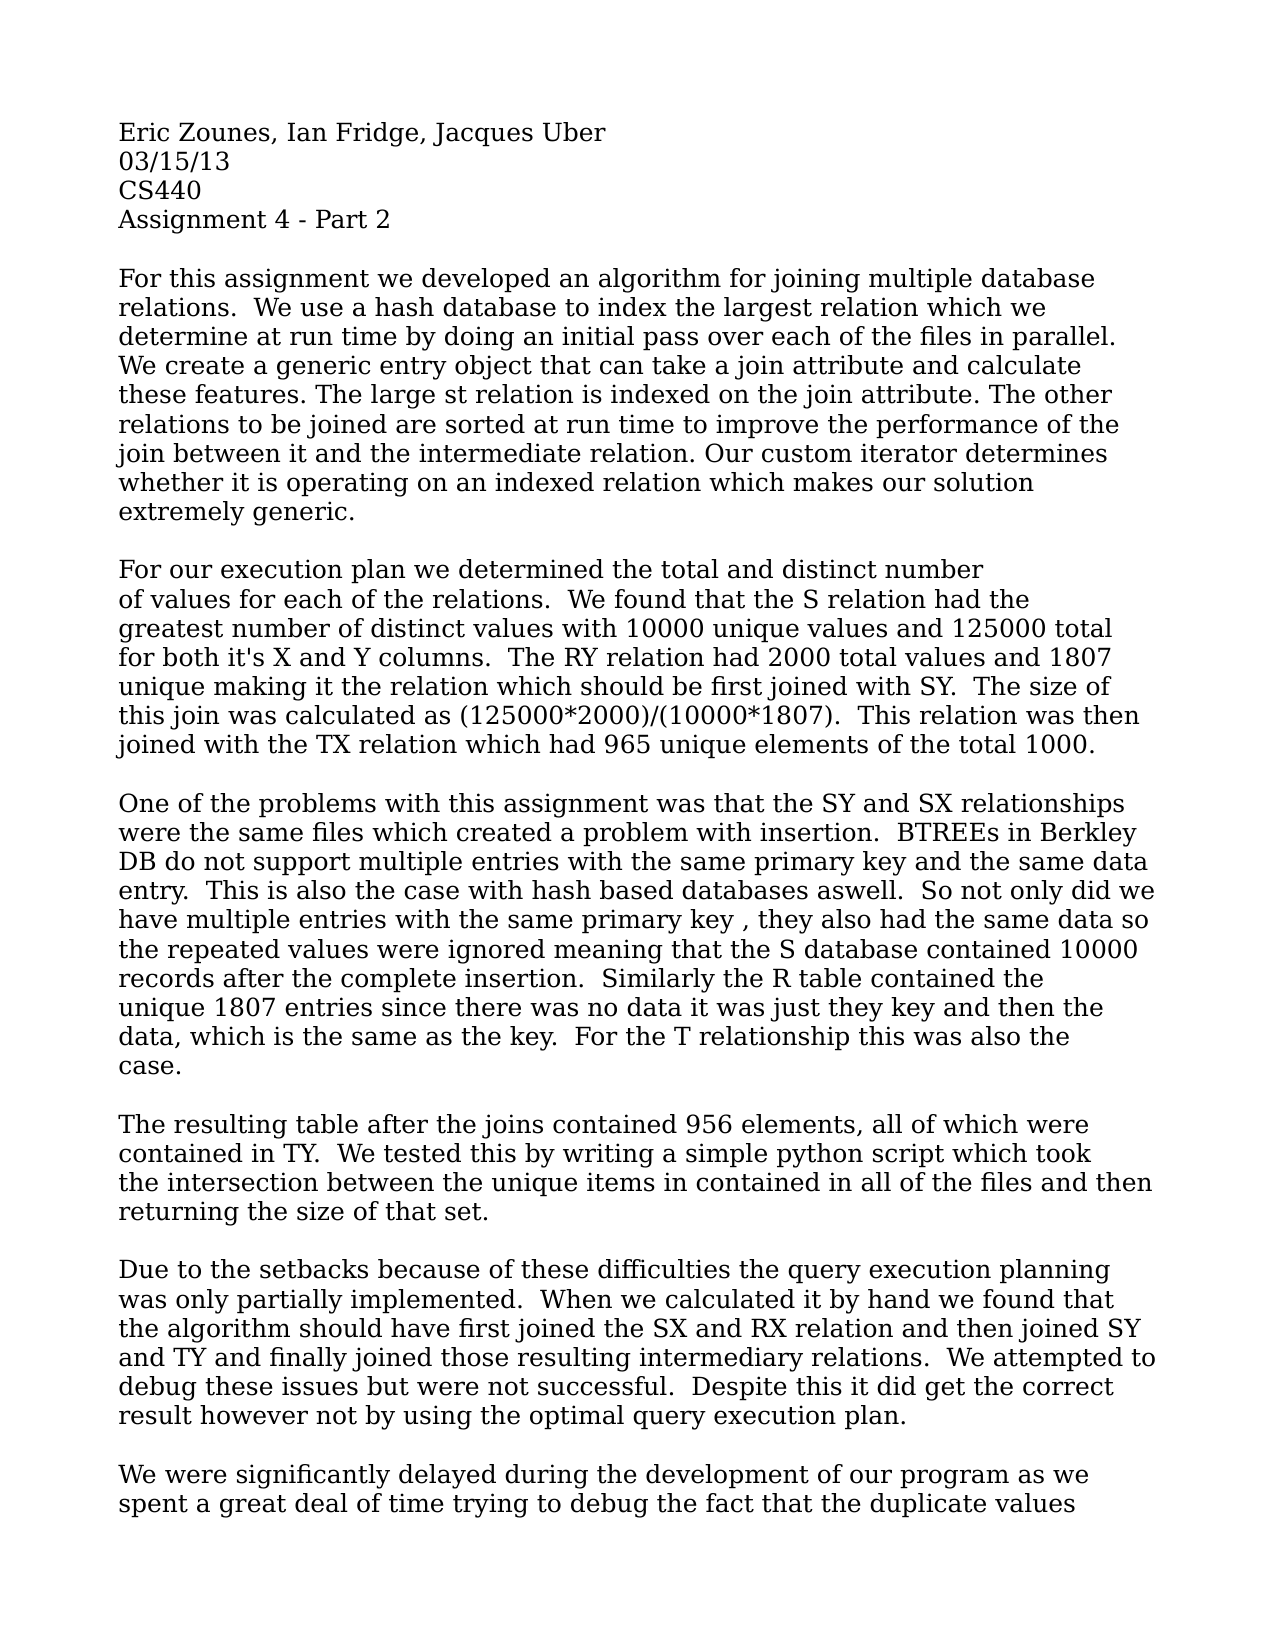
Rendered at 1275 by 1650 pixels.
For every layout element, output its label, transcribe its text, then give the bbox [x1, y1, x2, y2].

text The resulting table after the joins contained 956 elements, all of which were [118, 1110, 1157, 1139]
text 03/15/13 [118, 147, 1157, 176]
text spent a great deal of time trying to debug the fact that the duplicate values [118, 1489, 1157, 1518]
text For our execution plan we determined the total and distinct number [118, 556, 1157, 585]
text were the same files which created a problem with insertion. BTREEs in Berkley DB do not support multiple entries with the same primary key and the same data [118, 818, 1157, 876]
text case. [118, 1051, 1157, 1081]
text data, which is the same as the key. For the T relationship this was also the [118, 1022, 1157, 1051]
text CS440 [118, 176, 1157, 206]
text One of the problems with this assignment was that the SY and SX relationships [118, 789, 1157, 818]
text greatest number of distinct values with 10000 unique values and 125000 total for both it's X and Y columns. The RY relation had 2000 total values and 1807 unique making it the relation which should be first joined with SY. The size of this join was calculated as (125000*2000)/(10000*1807). This relation was then joined with the TX relation which had 965 unique elements of the total 1000. [118, 614, 1157, 760]
text unique 1807 entries since there was no data it was just they key and then the [118, 993, 1157, 1022]
text For this assignment we developed an algorithm for joining multiple database relations. We use a hash database to index the largest relation which we determine at run time by doing an initial pass over each of the files in parallel. We create a generic entry object that can take a join attribute and calculate these features. The large st relation is indexed on the join attribute. The other relations to be joined are sorted at run time to improve the performance of the join between it and the intermediate relation. Our custom iterator determines whether it is operating on an indexed relation which makes our solution extremely generic. [118, 264, 1157, 526]
text Due to the setbacks because of these difficulties the query execution planning was only partially implemented. When we calculated it by hand we found that the algorithm should have first joined the SX and RX relation and then joined SY and TY and finally joined those resulting intermediary relations. We attempted to debug these issues but were not successful. Despite this it did get the correct result however not by using the optimal query execution plan. [118, 1256, 1157, 1431]
text Assignment 4 - Part 2 [118, 206, 1157, 235]
text the intersection between the unique items in contained in all of the files and then returning the size of that set. [118, 1168, 1157, 1226]
text contained in TY. We tested this by writing a simple python script which took [118, 1139, 1157, 1168]
text Eric Zounes, Ian Fridge, Jacques Uber [118, 118, 1157, 147]
text of values for each of the relations. We found that the S relation had the [118, 585, 1157, 614]
text entry. This is also the case with hash based databases aswell. So not only did we have multiple entries with the same primary key , they also had the same data so the repeated values were ignored meaning that the S database contained 10000 records after the complete insertion. Similarly the R table contained the [118, 876, 1157, 993]
text We were significantly delayed during the development of our program as we [118, 1460, 1157, 1489]
